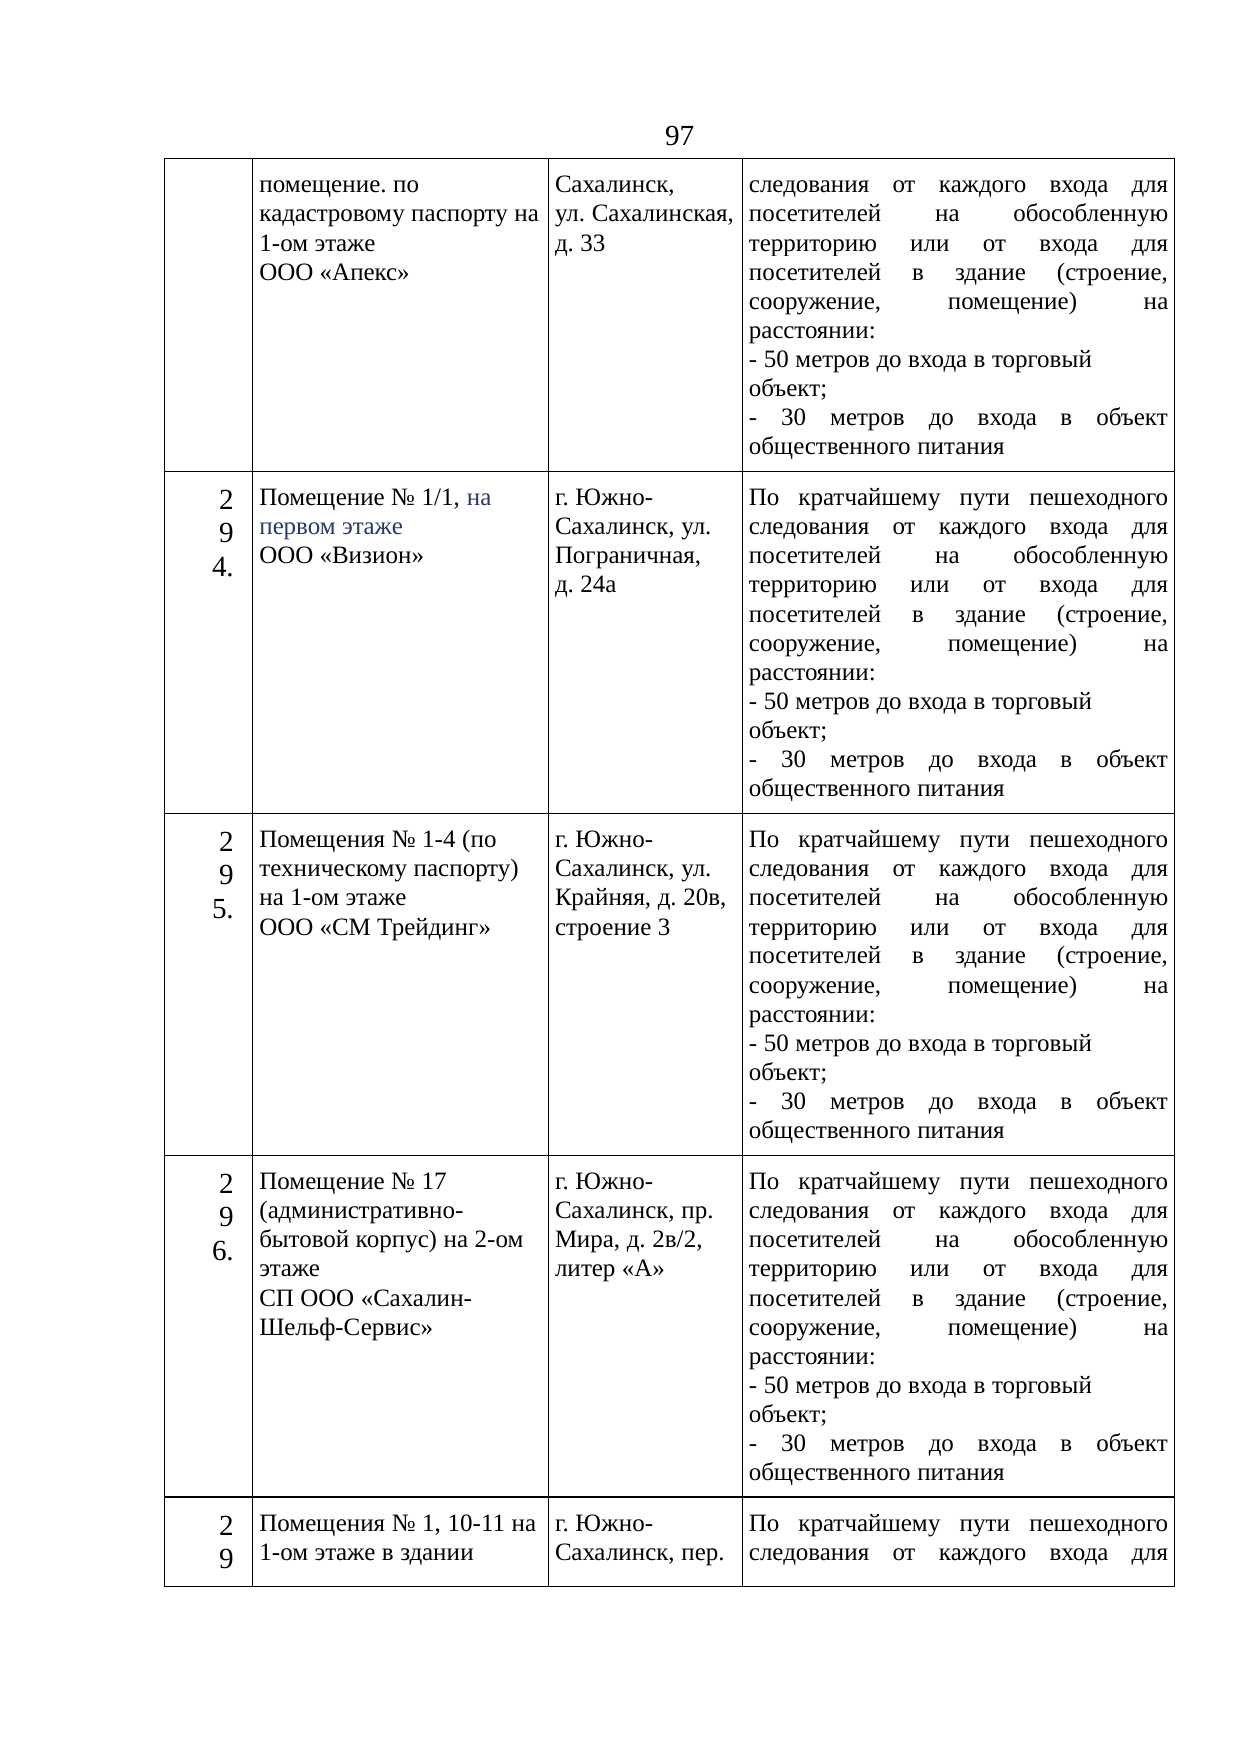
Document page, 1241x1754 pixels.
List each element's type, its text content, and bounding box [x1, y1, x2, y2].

table_cell следования от каждого входа для посетителей на обособленную территорию или от входа для посетителей в здание (строение, сооружение, помещение) на расстоянии: - 50 метров до входа в торговый объект; - 30 метров до входа в объект общественного питания [743, 159, 1174, 471]
table_cell [165, 159, 252, 471]
table_cell г. Южно-Сахалинск, ул. Крайняя, д. 20в, строение 3 [549, 814, 742, 1154]
table_cell Помещение № 17 (административно-бытовой корпус) на 2-ом этаже СП ООО «Сахалин-Шельф-Сервис» [253, 1156, 548, 1496]
table_cell [165, 814, 252, 1154]
table_cell г. Южно-Сахалинск, пр. Мира, д. 2в/2, литер «А» [549, 1156, 742, 1496]
table_cell г. Южно-Сахалинск, пер. [549, 1498, 742, 1586]
table_cell Помещение № 1/1, на первом этаже ООО «Визион» [253, 472, 548, 812]
table_cell По кратчайшему пути пешеходного следования от каждого входа для посетителей на обособленную территорию или от входа для посетителей в здание (строение, сооружение, помещение) на расстоянии: - 50 метров до входа в торговый объект; - 30 метров до входа в объект общественного питания [743, 472, 1174, 812]
table_cell помещение. по кадастровому паспорту на 1-ом этаже ООО «Апекс» [253, 159, 548, 471]
table_cell По кратчайшему пути пешеходного следования от каждого входа для посетителей на обособленную территорию или от входа для посетителей в здание (строение, сооружение, помещение) на расстоянии: - 50 метров до входа в торговый объект; - 30 метров до входа в объект общественного питания [743, 814, 1174, 1154]
table_cell Помещения № 1, 10-11 на 1-ом этаже в здании [253, 1498, 548, 1586]
table_cell [165, 1498, 252, 1586]
table_cell Сахалинск, ул. Сахалинская, д. 33 [549, 159, 742, 471]
table_cell По кратчайшему пути пешеходного следования от каждого входа для посетителей на обособленную территорию или от входа для посетителей в здание (строение, сооружение, помещение) на расстоянии: - 50 метров до входа в торговый объект; - 30 метров до входа в объект общественного питания [743, 1156, 1174, 1496]
table_cell [165, 472, 252, 812]
table_cell По кратчайшему пути пешеходного следования от каждого входа для [743, 1498, 1174, 1586]
table_cell [165, 1156, 252, 1496]
table_cell Помещения № 1-4 (по техническому паспорту) на 1-ом этаже ООО «СМ Трейдинг» [253, 814, 548, 1154]
table_cell г. Южно-Сахалинск, ул. Пограничная, д. 24а [549, 472, 742, 812]
